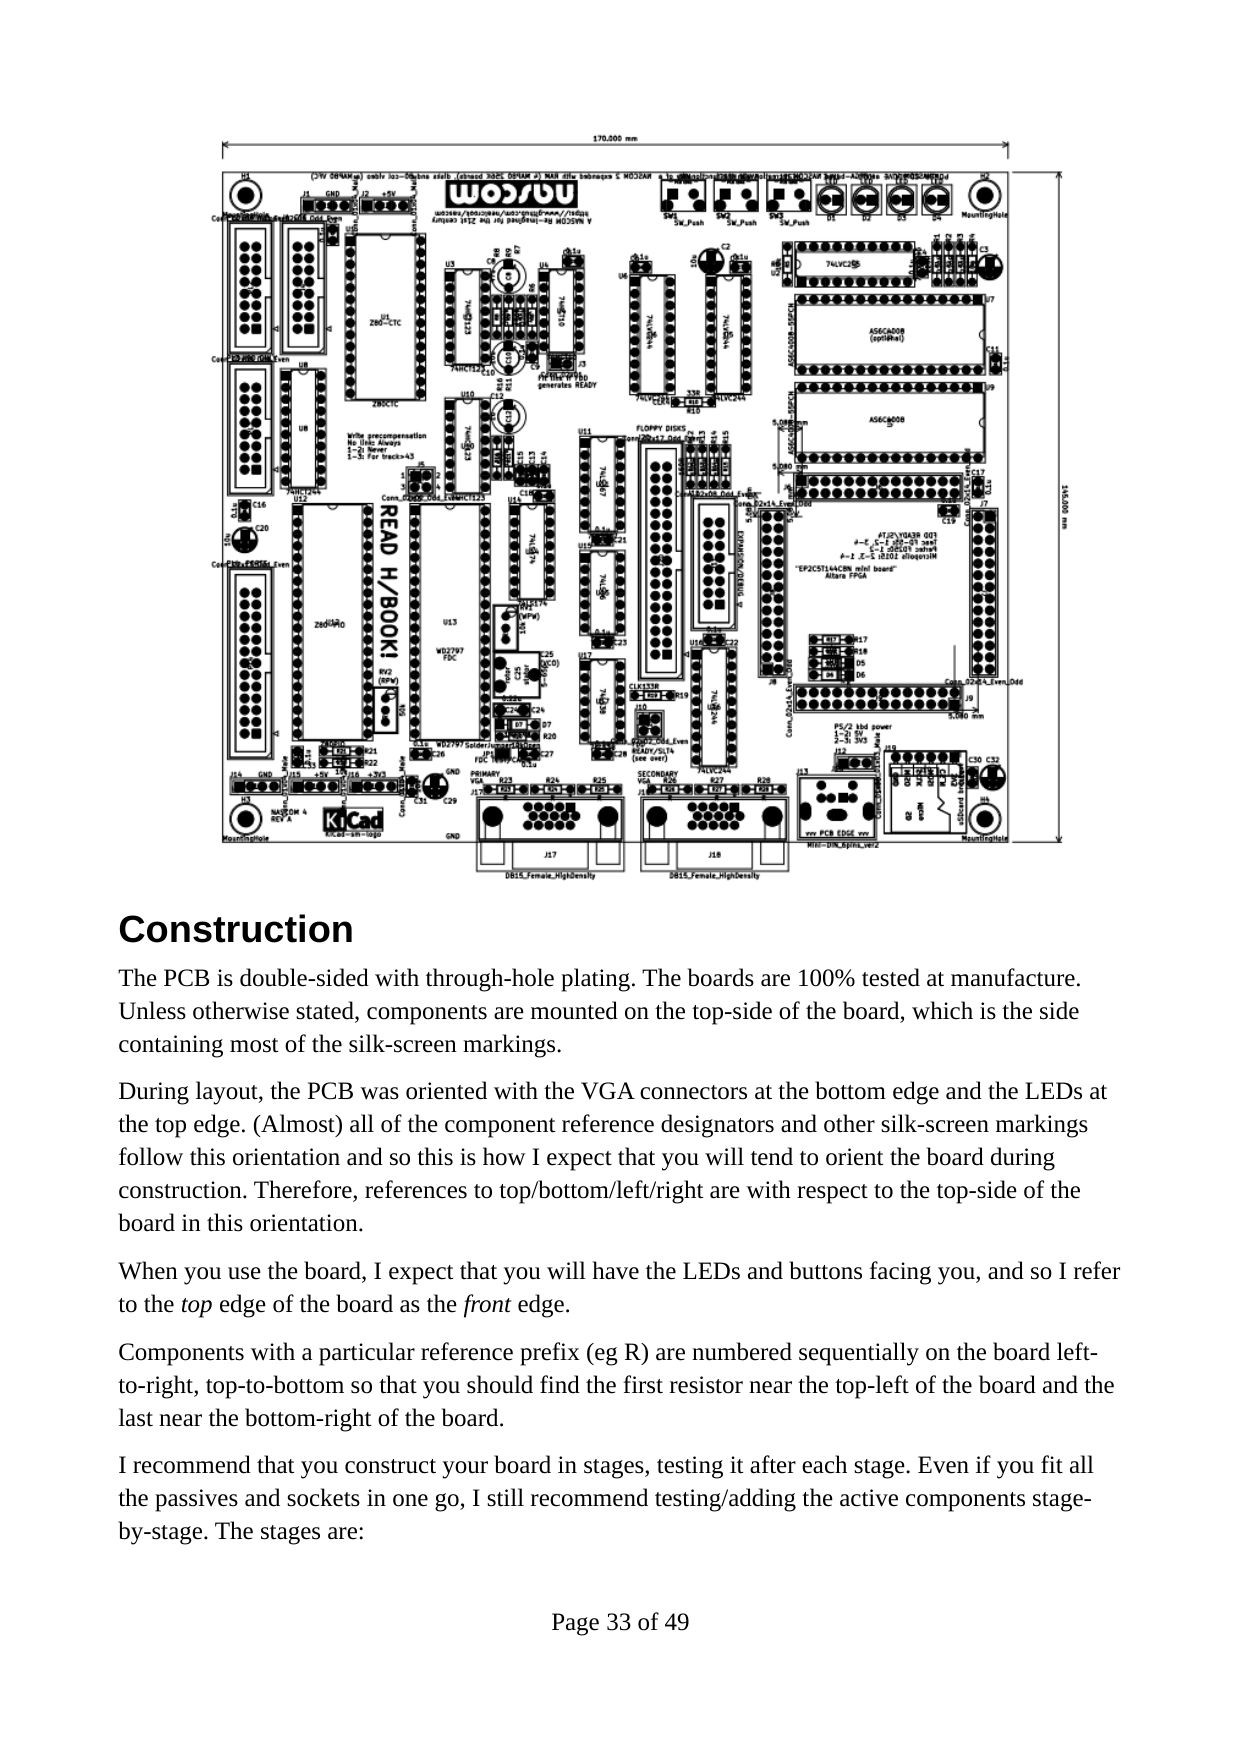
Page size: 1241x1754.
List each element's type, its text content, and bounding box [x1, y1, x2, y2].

text During layout, the PCB was oriented with the VGA connectors at the bottom edge and the LEDs at the top edge. (Almost) all of the component reference designators and other silk-screen markings follow this orientation and so this is how I expect that you will tend to orient the board during construction. Therefore, references to top/bottom/left/right are with respect to the top-side of the board in this orientation. [118, 1076, 1122, 1237]
text Components with a particular reference prefix (eg R) are numbered sequentially on the board left-to-right, top-to-bottom so that you should find the first resistor near the top-left of the board and the last near the bottom-right of the board. [118, 1337, 1122, 1432]
subtitle Construction [118, 907, 1122, 950]
text I recommend that you construct your board in stages, testing it after each stage. Even if you fit all the passives and sockets in one go, I still recommend testing/adding the active components stage-by-stage. The stages are: [118, 1450, 1122, 1545]
text The PCB is double-sided with through-hole plating. The boards are 100% tested at manufacture. Unless otherwise stated, components are mounted on the top-side of the board, which is the side containing most of the silk-screen markings. [118, 963, 1122, 1058]
picture [140, 126, 1121, 907]
text When you use the board, I expect that you will have the LEDs and buttons facing you, and so I refer to the top edge of the board as the front edge. [118, 1256, 1122, 1318]
